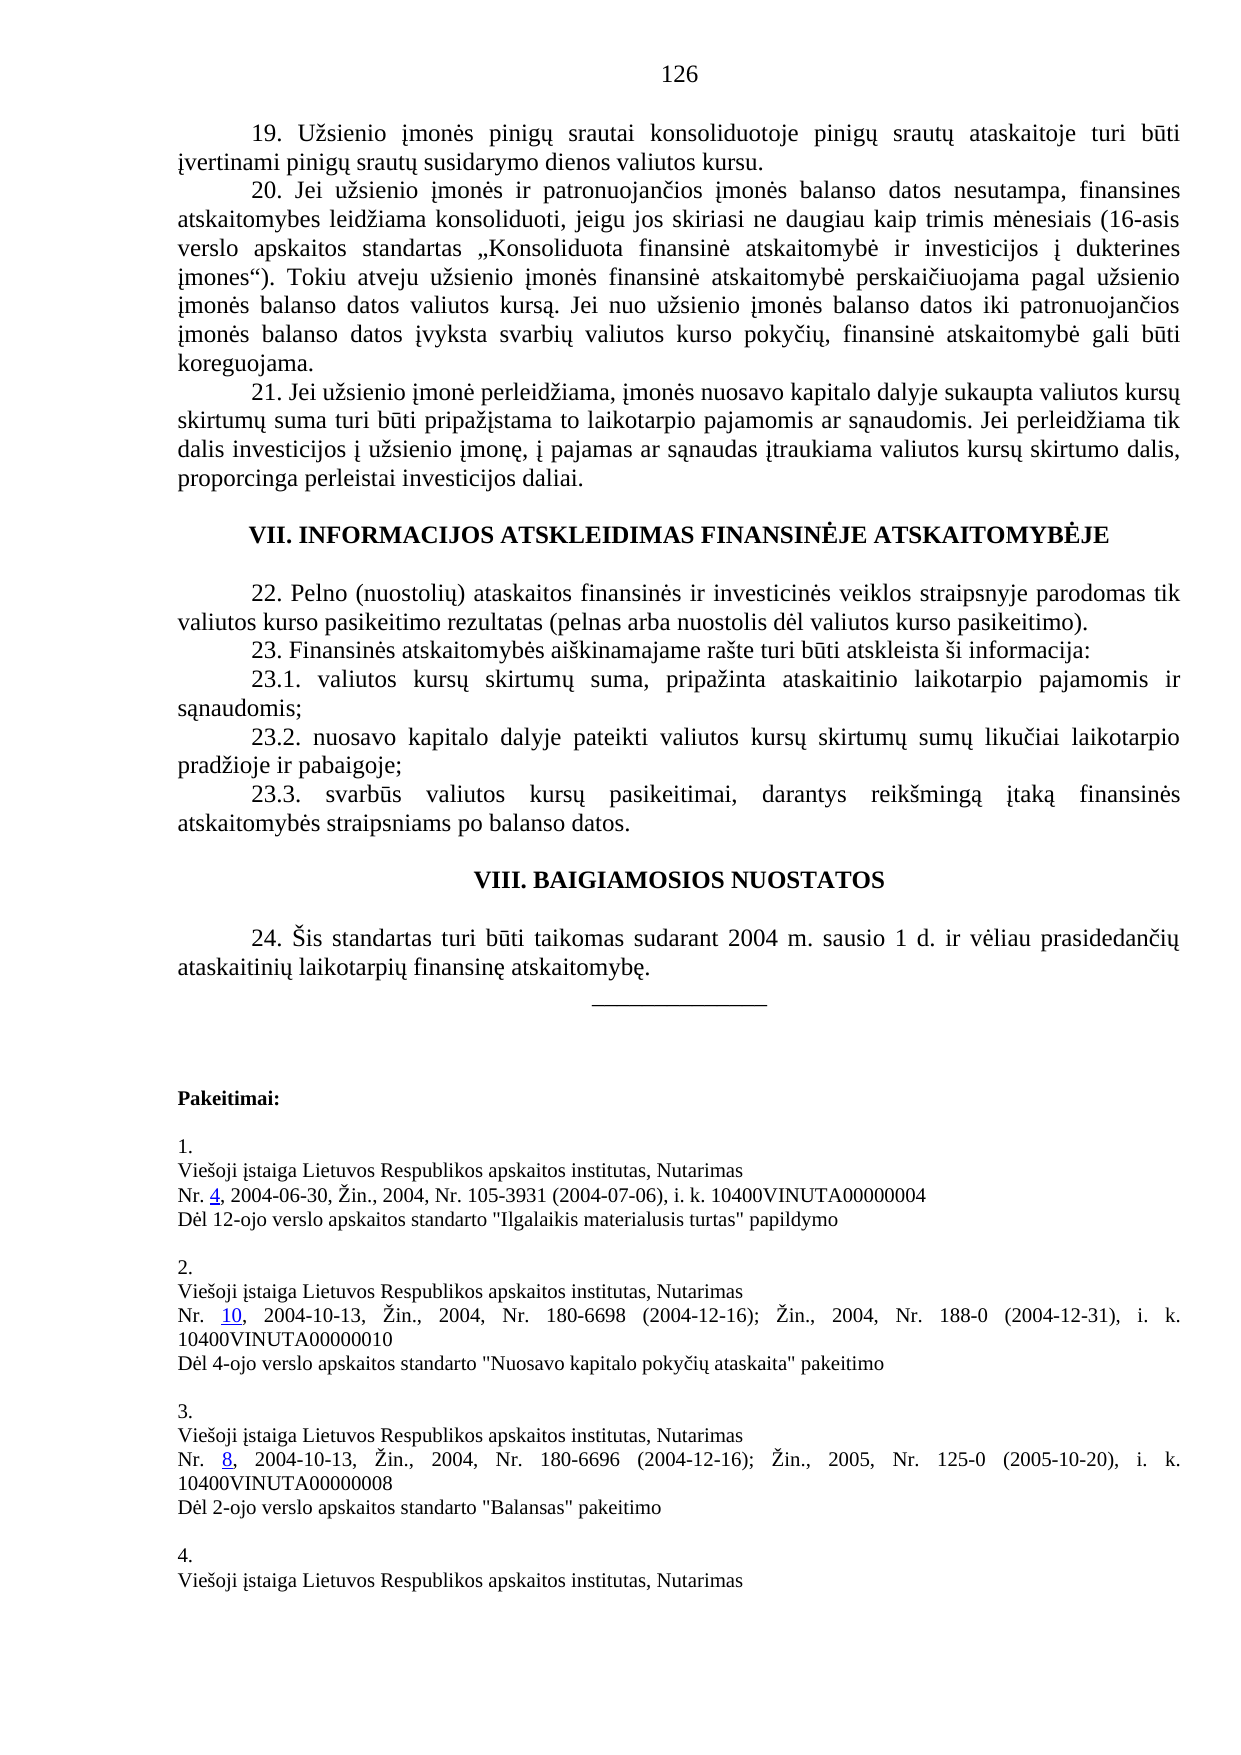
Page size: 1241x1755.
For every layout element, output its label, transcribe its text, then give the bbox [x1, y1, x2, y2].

text VII. INFORMACIJOS ATSKLEIDIMAS FINANSINĖJE ATSKAITOMYBĖJE [177, 521, 1181, 549]
text 19. Užsienio įmonės pinigų srautai konsoliduotoje pinigų srautų ataskaitoje turi būti įvertinami pinigų srautų susidarymo dienos valiutos kursu. [177, 118, 1181, 176]
text Dėl 4-ojo verslo apskaitos standarto "Nuosavo kapitalo pokyčių ataskaita" pakeitimo [177, 1351, 1181, 1375]
text Viešoji įstaiga Lietuvos Respublikos apskaitos institutas, Nutarimas [177, 1567, 1181, 1592]
text 2. [177, 1255, 1181, 1279]
text ______________ [177, 981, 1181, 1009]
text Viešoji įstaiga Lietuvos Respublikos apskaitos institutas, Nutarimas [177, 1423, 1181, 1447]
text 23.1. valiutos kursų skirtumų suma, pripažinta ataskaitinio laikotarpio pajamomis ir sąnaudomis; [177, 664, 1181, 722]
text Nr. 10, 2004-10-13, Žin., 2004, Nr. 180-6698 (2004-12-16); Žin., 2004, Nr. 188-0 (2004-12-31), i. k. 10400VINUTA00000010 [177, 1303, 1181, 1351]
text VIII. BAIGIAMOSIOS NUOSTATOS [177, 866, 1181, 894]
text Nr. 8, 2004-10-13, Žin., 2004, Nr. 180-6696 (2004-12-16); Žin., 2005, Nr. 125-0 (2005-10-20), i. k. 10400VINUTA00000008 [177, 1447, 1181, 1495]
text Viešoji įstaiga Lietuvos Respublikos apskaitos institutas, Nutarimas [177, 1279, 1181, 1303]
text 23.2. nuosavo kapitalo dalyje pateikti valiutos kursų skirtumų sumų likučiai laikotarpio pradžioje ir pabaigoje; [177, 722, 1181, 779]
text 21. Jei užsienio įmonė perleidžiama, įmonės nuosavo kapitalo dalyje sukaupta valiutos kursų skirtumų suma turi būti pripažįstama to laikotarpio pajamomis ar sąnaudomis. Jei perleidžiama tik dalis investicijos į užsienio įmonę, į pajamas ar sąnaudas įtraukiama valiutos kursų skirtumo dalis, proporcinga perleistai investicijos daliai. [177, 377, 1181, 492]
text 20. Jei užsienio įmonės ir patronuojančios įmonės balanso datos nesutampa, finansines atskaitomybes leidžiama konsoliduoti, jeigu jos skiriasi ne daugiau kaip trimis mėnesiais (16-asis verslo apskaitos standartas „Konsoliduota finansinė atskaitomybė ir investicijos į dukterines įmones“). Tokiu atveju užsienio įmonės finansinė atskaitomybė perskaičiuojama pagal užsienio įmonės balanso datos valiutos kursą. Jei nuo užsienio įmonės balanso datos iki patronuojančios įmonės balanso datos įvyksta svarbių valiutos kurso pokyčių, finansinė atskaitomybė gali būti koreguojama. [177, 176, 1181, 377]
text 23.3. svarbūs valiutos kursų pasikeitimai, darantys reikšmingą įtaką finansinės atskaitomybės straipsniams po balanso datos. [177, 779, 1181, 837]
text 24. Šis standartas turi būti taikomas sudarant 2004 m. sausio 1 d. ir vėliau prasidedančių ataskaitinių laikotarpių finansinę atskaitomybę. [177, 923, 1181, 981]
text 22. Pelno (nuostolių) ataskaitos finansinės ir investicinės veiklos straipsnyje parodomas tik valiutos kurso pasikeitimo rezultatas (pelnas arba nuostolis dėl valiutos kurso pasikeitimo). [177, 578, 1181, 636]
text 23. Finansinės atskaitomybės aiškinamajame rašte turi būti atskleista ši informacija: [177, 636, 1181, 664]
text 1. [177, 1134, 1181, 1158]
text Pakeitimai: [177, 1086, 1181, 1110]
text 3. [177, 1399, 1181, 1423]
text Viešoji įstaiga Lietuvos Respublikos apskaitos institutas, Nutarimas [177, 1158, 1181, 1182]
text Nr. 4, 2004-06-30, Žin., 2004, Nr. 105-3931 (2004-07-06), i. k. 10400VINUTA00000004 [177, 1182, 1181, 1207]
text Dėl 12-ojo verslo apskaitos standarto "Ilgalaikis materialusis turtas" papildymo [177, 1207, 1181, 1231]
text Dėl 2-ojo verslo apskaitos standarto "Balansas" pakeitimo [177, 1495, 1181, 1519]
text 4. [177, 1543, 1181, 1567]
